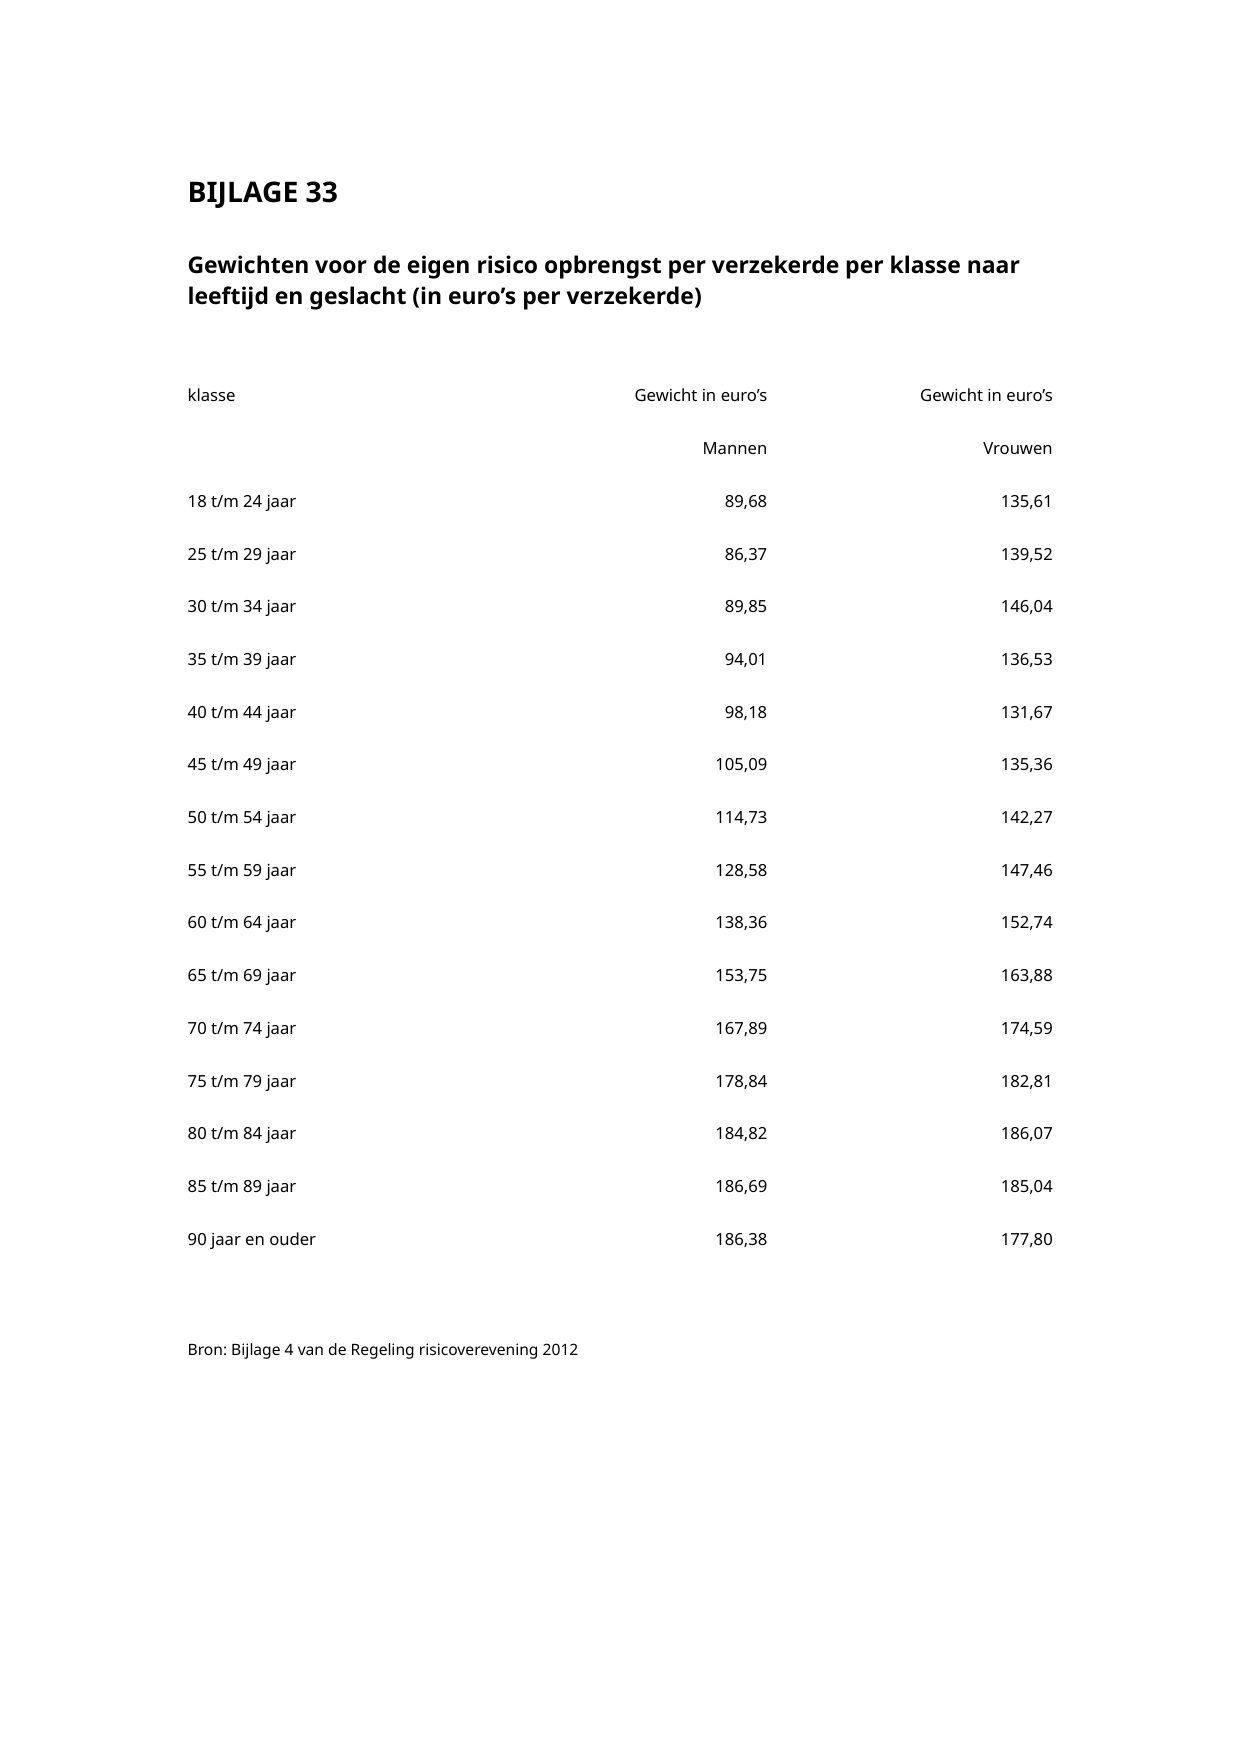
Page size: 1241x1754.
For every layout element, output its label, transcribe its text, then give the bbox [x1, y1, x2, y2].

text Bron: Bijlage 4 van de Regeling risicoverevening 2012 [187, 1338, 1053, 1360]
table_cell Mannen [482, 437, 767, 489]
table_cell 18 t/m 24 jaar [188, 490, 482, 542]
table_cell 128,58 [482, 859, 767, 911]
table_cell 65 t/m 69 jaar [188, 964, 482, 1017]
table_cell 75 t/m 79 jaar [188, 1069, 482, 1122]
table_cell 186,07 [767, 1122, 1053, 1175]
table_cell 98,18 [482, 700, 767, 753]
table_cell 131,67 [767, 700, 1053, 753]
table_cell 135,36 [767, 753, 1053, 806]
table_cell 25 t/m 29 jaar [188, 542, 482, 595]
table_cell 153,75 [482, 964, 767, 1017]
table_cell 178,84 [482, 1069, 767, 1122]
table_cell 142,27 [767, 806, 1053, 858]
table_cell 114,73 [482, 806, 767, 858]
table_cell 80 t/m 84 jaar [188, 1122, 482, 1175]
table_header Gewicht in euro’s [482, 384, 767, 437]
table_cell 147,46 [767, 859, 1053, 911]
table_header klasse [188, 384, 482, 489]
table_cell Vrouwen [767, 437, 1053, 489]
table_cell 105,09 [482, 753, 767, 806]
table_cell 89,85 [482, 595, 767, 648]
table_cell 177,80 [767, 1228, 1053, 1280]
table_cell 45 t/m 49 jaar [188, 753, 482, 806]
table_cell 60 t/m 64 jaar [188, 911, 482, 964]
table_cell 30 t/m 34 jaar [188, 595, 482, 648]
table_cell 186,69 [482, 1175, 767, 1227]
table_cell 85 t/m 89 jaar [188, 1175, 482, 1227]
table_cell 86,37 [482, 542, 767, 595]
table_cell 186,38 [482, 1228, 767, 1280]
table_cell 90 jaar en ouder [188, 1228, 482, 1280]
table_cell 89,68 [482, 490, 767, 542]
table_cell 167,89 [482, 1017, 767, 1069]
table_cell 35 t/m 39 jaar [188, 648, 482, 700]
table_cell 40 t/m 44 jaar [188, 700, 482, 753]
table_cell 50 t/m 54 jaar [188, 806, 482, 858]
table_header Gewicht in euro’s [767, 384, 1053, 437]
table_cell 139,52 [767, 542, 1053, 595]
table_cell 182,81 [767, 1069, 1053, 1122]
table_cell 163,88 [767, 964, 1053, 1017]
table_cell 55 t/m 59 jaar [188, 859, 482, 911]
table_cell 94,01 [482, 648, 767, 700]
table_cell 184,82 [482, 1122, 767, 1175]
table_cell 152,74 [767, 911, 1053, 964]
table_cell 146,04 [767, 595, 1053, 648]
table_cell 136,53 [767, 648, 1053, 700]
table_cell 138,36 [482, 911, 767, 964]
table_cell 135,61 [767, 490, 1053, 542]
subtitle Gewichten voor de eigen risico opbrengst per verzekerde per klasse naar leeftijd en geslacht (in euro’s per verzekerde) [187, 249, 1053, 311]
table_cell 174,59 [767, 1017, 1053, 1069]
subtitle BIJLAGE 33 [187, 172, 1053, 211]
table_cell 185,04 [767, 1175, 1053, 1227]
table_cell 70 t/m 74 jaar [188, 1017, 482, 1069]
